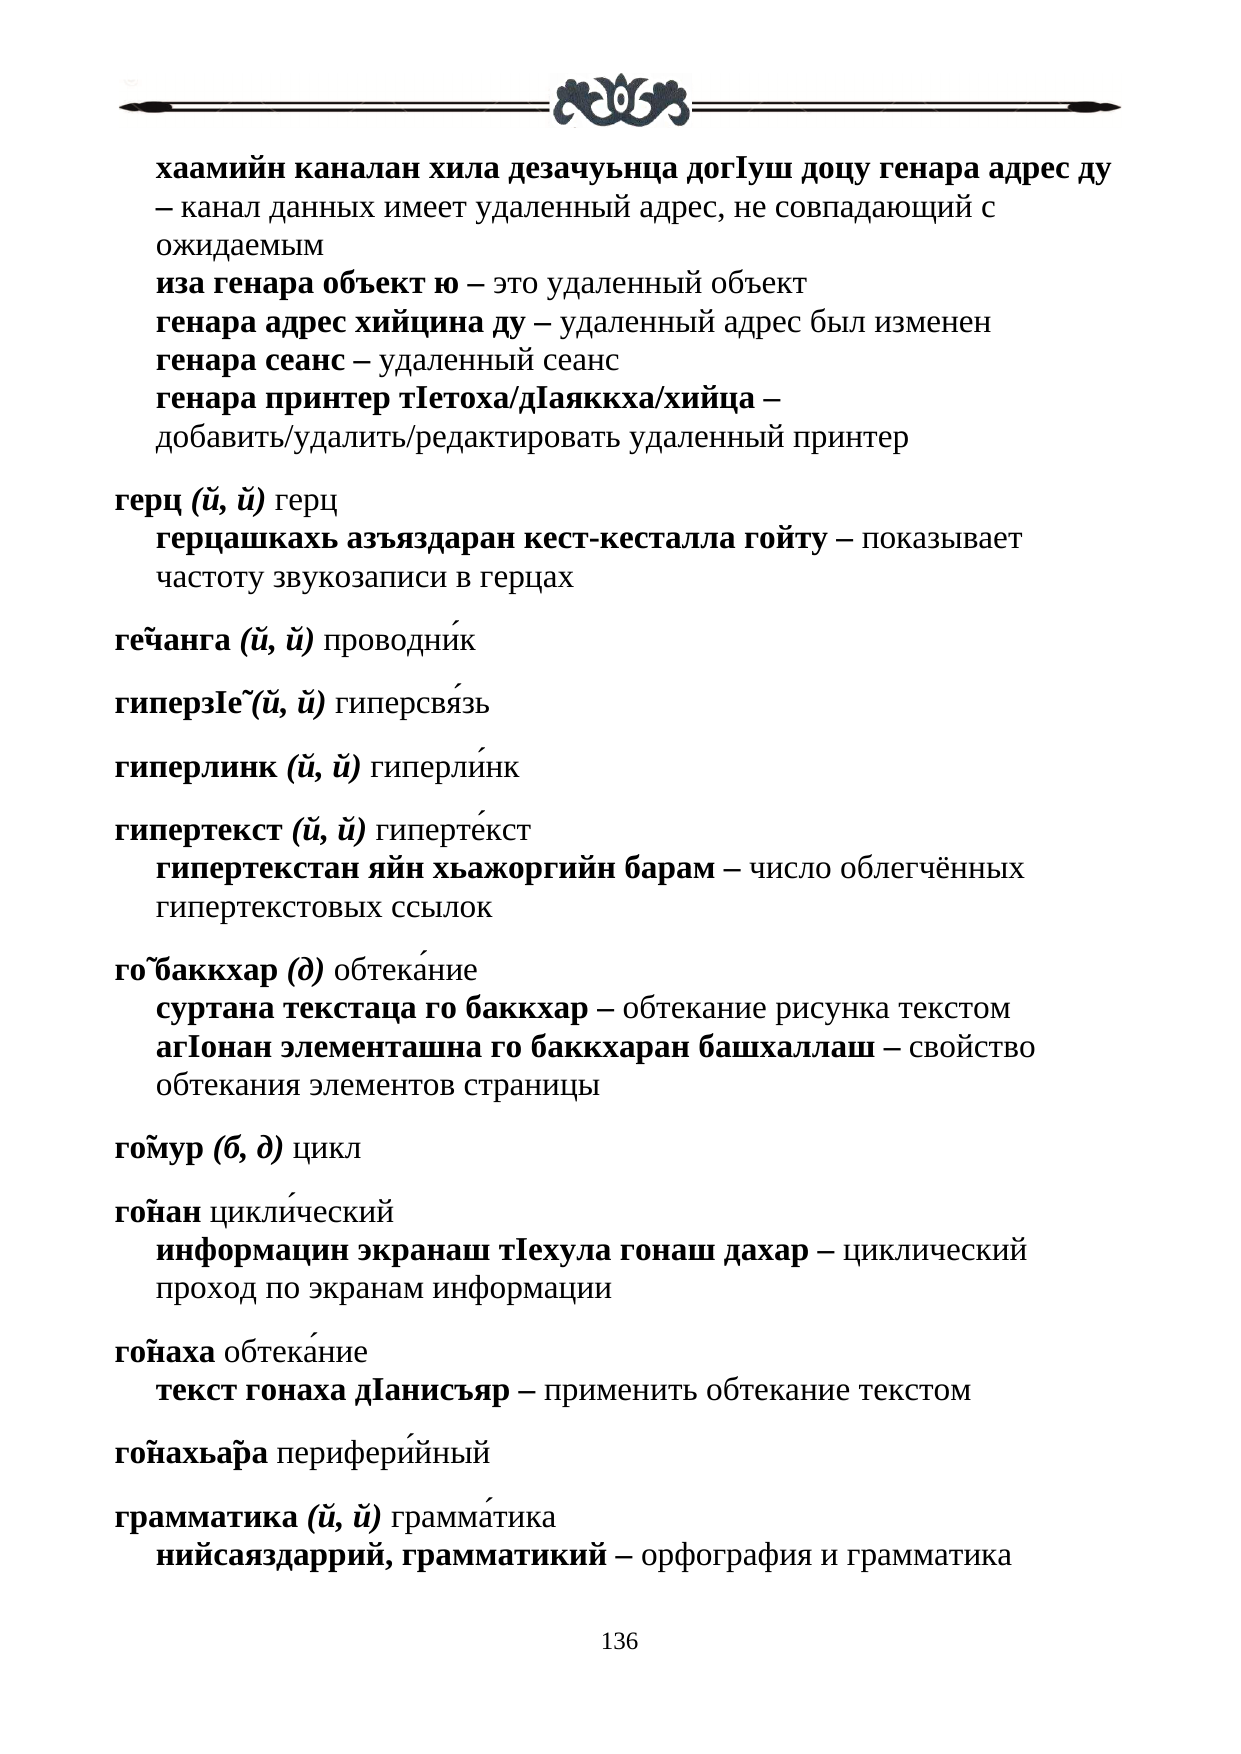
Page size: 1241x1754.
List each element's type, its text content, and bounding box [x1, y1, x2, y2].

text го̃нан цикли́ческий информацин экранаш тIехула гонаш дахар – циклический проход по экранам информации [114, 1191, 1122, 1306]
text гипертекст (й, й) гиперте́кст гипертекстан яйн хьажоргийн барам – число облегчённых гипертекстовых ссылок [114, 809, 1122, 924]
text гиперлинк (й, й) гиперли́нк [114, 746, 1122, 784]
text го̃наха обтека́ние текст гонаха дІанисъяр – применить обтекание текстом [114, 1331, 1122, 1408]
text го̃мур (б, д) цикл [114, 1128, 1122, 1166]
text хаамийн каналан хила дезачуьнца догIуш доцу генара адрес ду – канал данных имеет удаленный адрес, не совпадающий с ожидаемым иза генара объект ю – это удаленный объект генара адрес хийцина ду – удаленный адрес был изменен генара сеанс – удаленный сеанс генара принтер тIетоха/дIаяккха/хийца – добавить/удалить/редактировать удаленный принтер [114, 148, 1122, 454]
text ге̃чанга (й, й) проводни́к [114, 619, 1122, 658]
text го̃нахьа̃ра перифери́йный [114, 1433, 1122, 1471]
text го̃ баккхар (д) обтека́ние суртана текстаца го баккхар – обтекание рисунка текстом агІонан элементашна го баккхаран башхаллаш – свойство обтекания элементов страницы [114, 949, 1122, 1103]
text гиперзIе̃ (й, й) гиперсвя́зь [114, 683, 1122, 721]
text грамматика (й, й) грамма́тика нийсаяздаррий, грамматикий – орфография и грамматика [114, 1496, 1122, 1573]
text герц (й, й) герц герцашкахь азъяздаран кест-кесталла гойту – показывает частоту звукозаписи в герцах [114, 479, 1122, 594]
